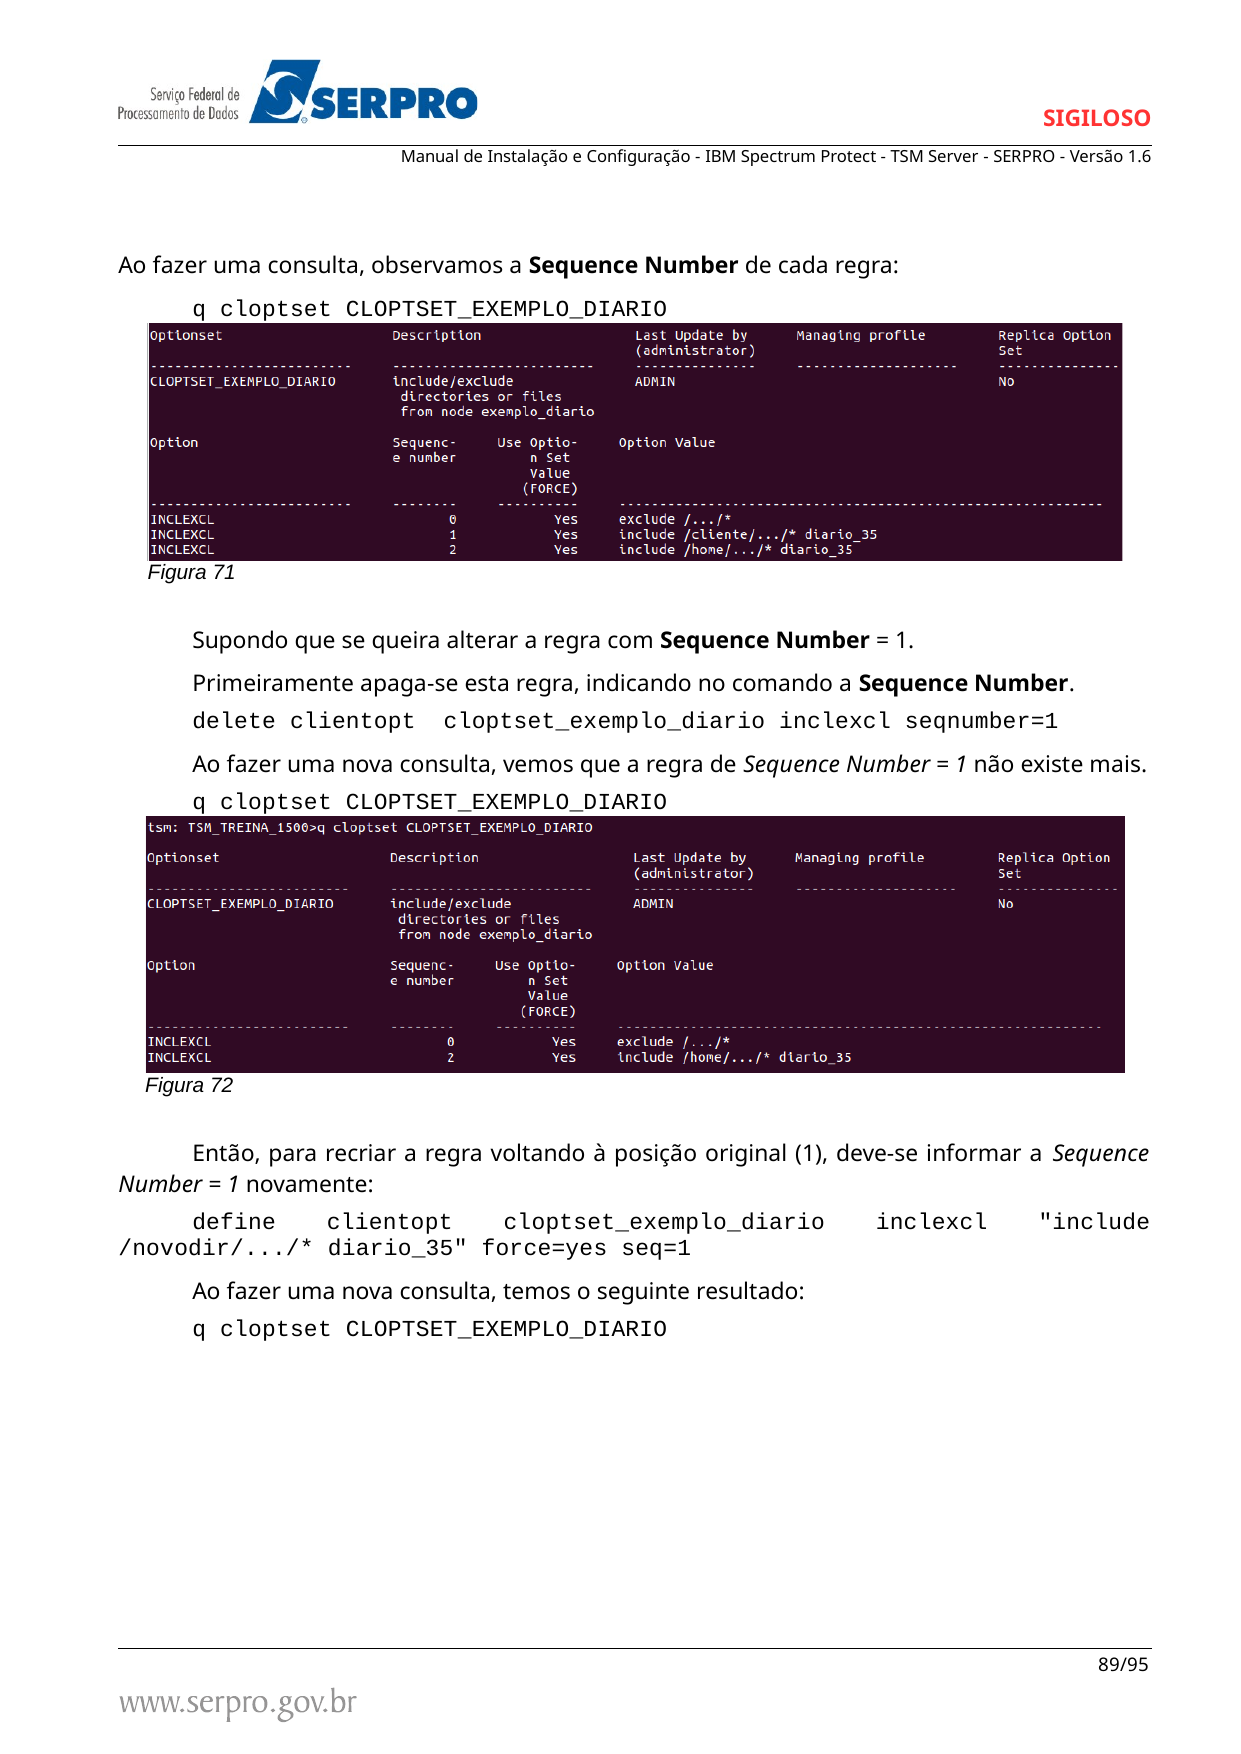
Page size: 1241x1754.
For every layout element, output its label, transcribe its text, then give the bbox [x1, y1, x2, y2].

text q cloptset CLOPTSET_EXEMPLO_DIARIO [118, 791, 1152, 817]
text Ao fazer uma consulta, observamos a Sequence Number de cada regra: [118, 249, 1152, 281]
text Figura 72 [145, 1073, 1125, 1097]
text Primeiramente apaga-se esta regra, indicando no comando a Sequence Number. [118, 667, 1152, 698]
text q cloptset CLOPTSET_EXEMPLO_DIARIO [118, 292, 1152, 324]
text Ao fazer uma nova consulta, vemos que a regra de Sequence Number = 1 não existe mais. [118, 748, 1152, 779]
text delete clientopt cloptset_exemplo_diario inclexcl seqnumber=1 [118, 710, 1152, 736]
picture [147, 323, 1123, 561]
text define clientopt cloptset_exemplo_diario inclexcl "include /novodir/.../* diario_35" force=yes seq=1 [118, 1211, 1152, 1263]
text q cloptset CLOPTSET_EXEMPLO_DIARIO [118, 1317, 1152, 1343]
picture [145, 816, 1125, 1073]
picture [118, 59, 478, 124]
text Então, para recriar a regra voltando à posição original (1), deve-se informar a Sequence Number = 1 novamente: [118, 1137, 1152, 1199]
text Supondo que se queira alterar a regra com Sequence Number = 1. [118, 624, 1152, 655]
text Ao fazer uma nova consulta, temos o seguinte resultado: [118, 1274, 1152, 1306]
text Figura 71 [147, 561, 1122, 584]
